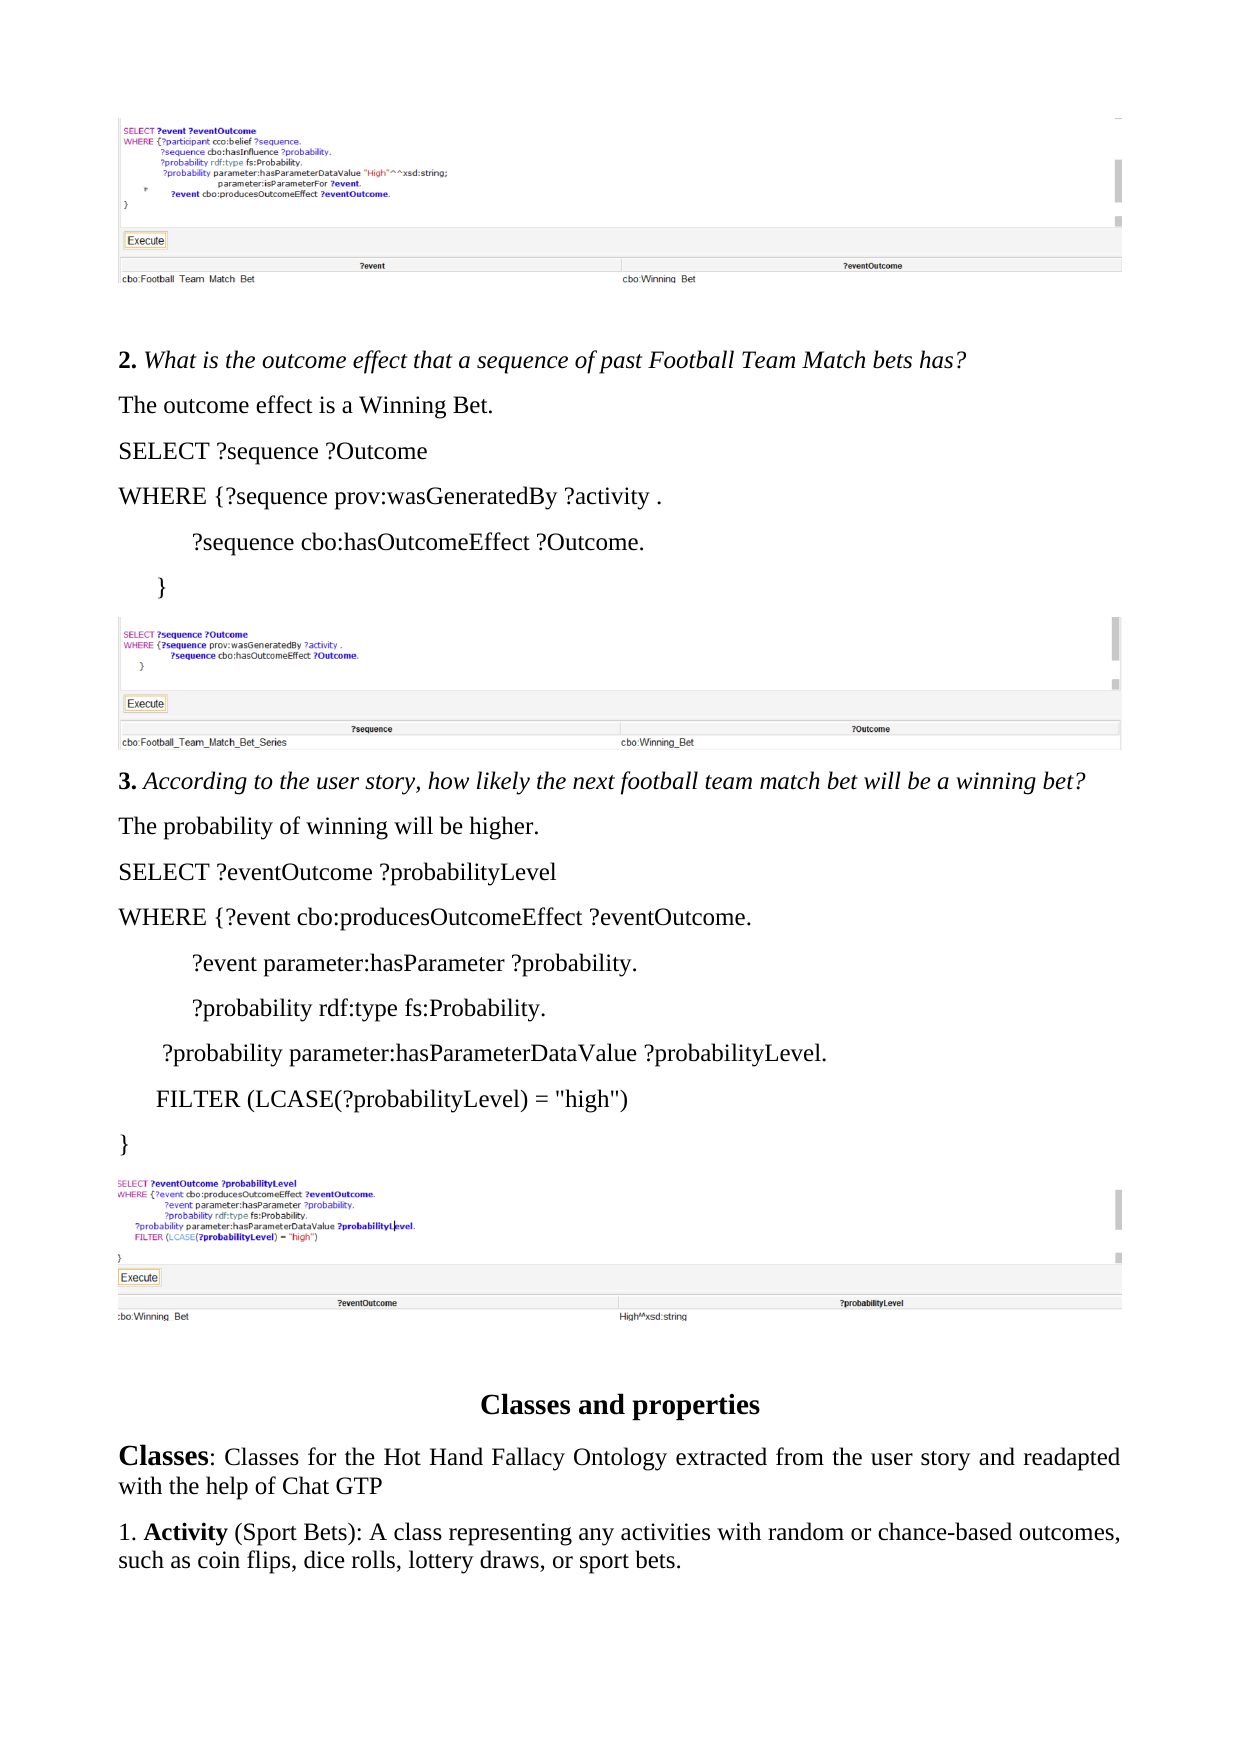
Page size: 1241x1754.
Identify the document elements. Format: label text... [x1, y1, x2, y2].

text } [118, 1129, 1122, 1158]
text The outcome effect is a Winning Bet. [118, 390, 1122, 419]
text 2. What is the outcome effect that a sequence of past Football Team Match bets has? [118, 345, 1122, 374]
text 1. Activity (Sport Bets): A class representing any activities with random or chance-based outcomes, such as coin flips, dice rolls, lottery draws, or sport bets. [118, 1517, 1122, 1574]
text Classes: Classes for the Hot Hand Fallacy Ontology extracted from the user story and readapted with the help of Chat GTP [118, 1438, 1122, 1500]
text FILTER (LCASE(?probabilityLevel) = "high") [118, 1084, 1122, 1113]
text } [118, 572, 1122, 601]
text SELECT ?sequence ?Outcome [118, 436, 1122, 464]
text WHERE {?event cbo:producesOutcomeEffect ?eventOutcome. [118, 902, 1122, 931]
text SELECT ?eventOutcome ?probabilityLevel [118, 857, 1122, 886]
text ?event parameter:hasParameter ?probability. [118, 948, 1122, 976]
text The probability of winning will be higher. [118, 811, 1122, 840]
text Classes and properties [118, 1387, 1122, 1421]
text ?probability parameter:hasParameterDataValue ?probabilityLevel. [118, 1038, 1122, 1067]
text WHERE {?sequence prov:wasGeneratedBy ?activity . [118, 481, 1122, 510]
text 3. According to the user story, how likely the next football team match bet will be a winning bet? [118, 766, 1122, 795]
text ?sequence cbo:hasOutcomeEffect ?Outcome. [118, 527, 1122, 555]
text ?probability rdf:type fs:Probability. [118, 993, 1122, 1022]
